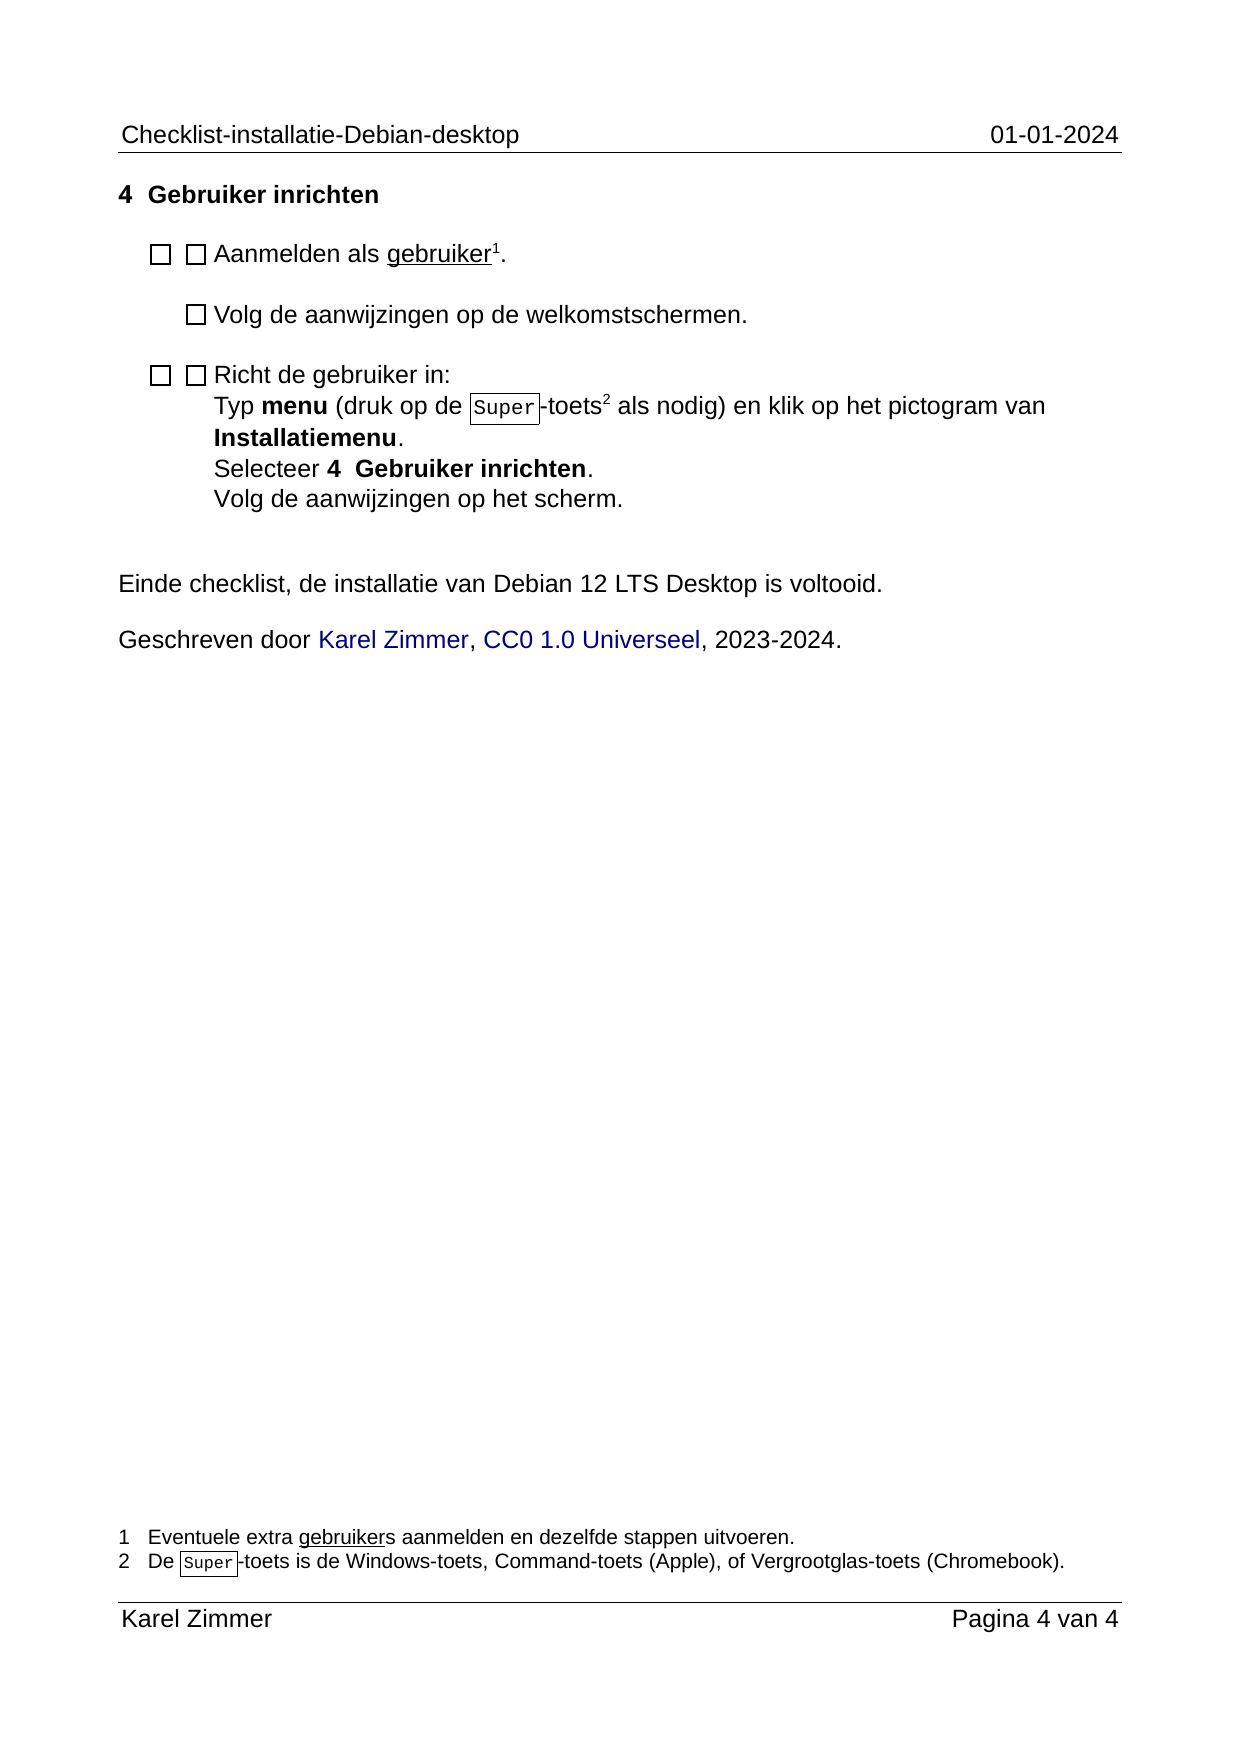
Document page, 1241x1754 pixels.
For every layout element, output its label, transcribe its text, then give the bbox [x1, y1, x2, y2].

table_cell [142, 484, 177, 514]
table_cell Richt de gebruiker in: [213, 360, 1122, 391]
table_cell [118, 269, 142, 300]
table_cell [142, 360, 177, 391]
table_cell [142, 454, 177, 484]
table_cell [118, 330, 142, 360]
table_cell Typ menu (druk op de Super-toets als nodig) en klik op het pictogram van Installatiemenu. [213, 391, 1122, 453]
table_cell [177, 484, 213, 514]
table_cell [177, 360, 213, 391]
table_cell [177, 330, 213, 360]
table_cell Selecteer 4 Gebruiker inrichten. [213, 454, 1122, 484]
table_cell [177, 454, 213, 484]
list Gebruiker inrichten [118, 177, 1122, 211]
table_header [177, 239, 213, 269]
table_cell [118, 484, 142, 514]
table_cell [177, 269, 213, 300]
table_cell [118, 360, 142, 391]
table_cell [142, 391, 177, 453]
table_cell [118, 391, 142, 453]
table_cell [177, 391, 213, 453]
table_header [118, 239, 142, 269]
table_cell [142, 300, 177, 330]
table_cell [177, 300, 213, 330]
text Geschreven door Karel Zimmer, CC0 1.0 Universeel, 2023-2024. [118, 626, 1122, 654]
table_cell Volg de aanwijzingen op het scherm. [213, 484, 1122, 514]
table_header Aanmelden als gebruiker. [213, 239, 1122, 269]
table_cell [213, 330, 1122, 360]
text Einde checklist, de installatie van Debian 12 LTS Desktop is voltooid. [118, 570, 1122, 598]
table_cell [118, 454, 142, 484]
table_cell [142, 269, 177, 300]
table_cell [142, 330, 177, 360]
table_cell Volg de aanwijzingen op de welkomstschermen. [213, 300, 1122, 330]
table_header [142, 239, 177, 269]
table_cell [213, 269, 1122, 300]
table_cell [118, 300, 142, 330]
